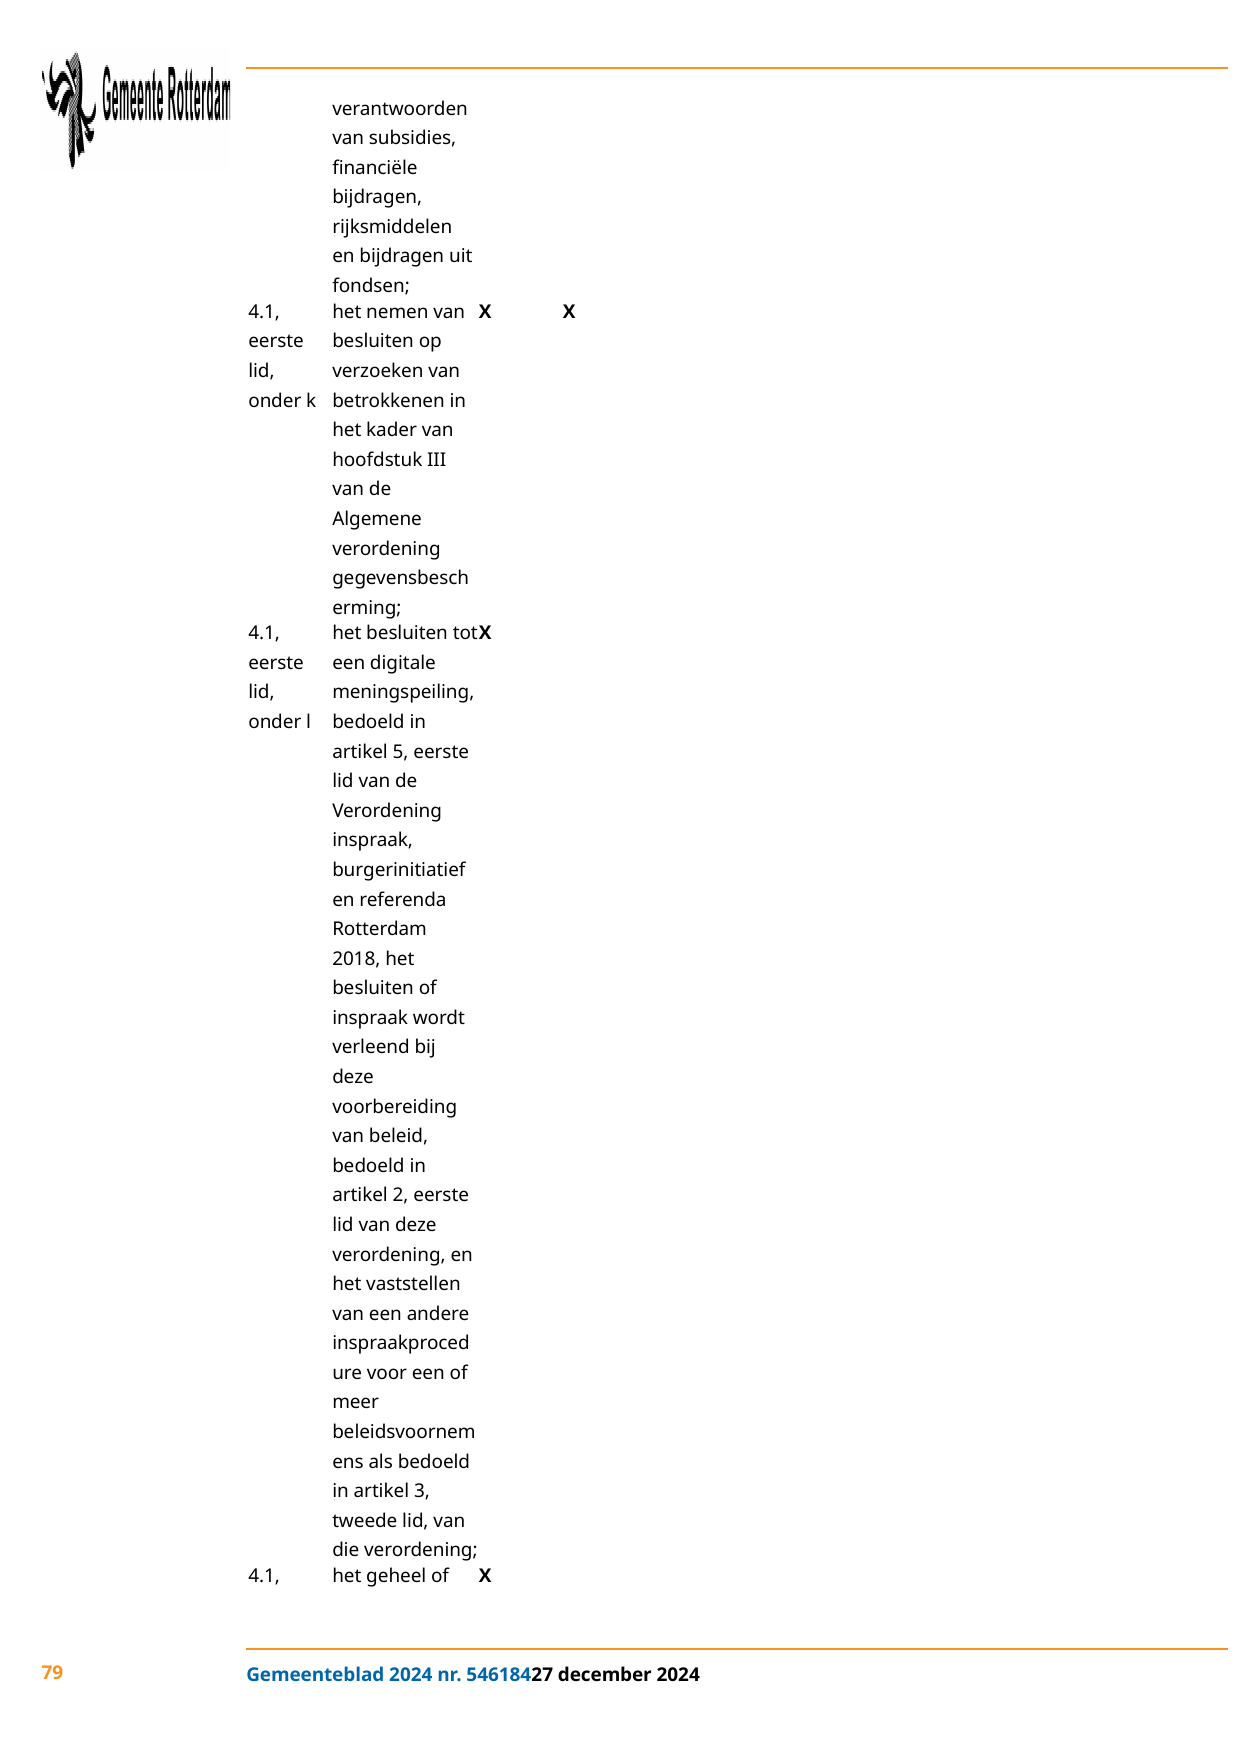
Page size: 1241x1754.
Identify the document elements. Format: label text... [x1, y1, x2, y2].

table_cell [899, 620, 983, 1562]
table_cell 4.1, eerste lid, onder l [248, 620, 332, 1562]
table_cell [983, 298, 1067, 619]
table_cell [983, 1563, 1067, 1588]
table_cell X [479, 620, 563, 1562]
table_cell [647, 298, 815, 619]
table_cell [815, 95, 899, 298]
table_cell 4.1, eerste lid, onder k [248, 298, 332, 619]
table_cell het geheel of [332, 1563, 478, 1588]
table_cell [647, 1563, 815, 1588]
table_cell [815, 620, 899, 1562]
table_cell [563, 1563, 647, 1588]
table_cell 4.1, [248, 1563, 332, 1588]
table_cell het nemen van besluiten op verzoeken van betrokkenen in het kader van hoofdstuk III van de Algemene verordening gegevensbescherming; [332, 298, 478, 619]
table_cell X [479, 298, 563, 619]
table_cell [815, 1563, 899, 1588]
table_cell verantwoorden van subsidies, financiële bijdragen, rijksmiddelen en bijdragen uit fondsen; [332, 95, 478, 298]
table_cell [479, 95, 563, 298]
table_cell [563, 95, 647, 298]
table_cell [815, 298, 899, 619]
table_cell [899, 1563, 983, 1588]
picture [41, 47, 231, 172]
table_cell X [479, 1563, 563, 1588]
table_cell [1068, 95, 1152, 298]
table_cell het besluiten tot een digitale meningspeiling, bedoeld in artikel 5, eerste lid van de Verordening inspraak, burgerinitiatief en referenda Rotterdam 2018, het besluiten of inspraak wordt verleend bij deze voorbereiding van beleid, bedoeld in artikel 2, eerste lid van deze verordening, en het vaststellen van een andere inspraakprocedure voor een of meer beleidsvoornemens als bedoeld in artikel 3, tweede lid, van die verordening; [332, 620, 478, 1562]
table_cell [563, 620, 647, 1562]
table_cell [647, 620, 815, 1562]
table_cell [983, 95, 1067, 298]
table_cell [983, 620, 1067, 1562]
table_cell X [563, 298, 647, 619]
table_cell [899, 95, 983, 298]
table_cell [1068, 620, 1152, 1562]
table_cell [1068, 298, 1152, 619]
table_cell [899, 298, 983, 619]
table_cell [647, 95, 815, 298]
table_cell [1068, 1563, 1152, 1588]
table_cell [248, 95, 332, 298]
